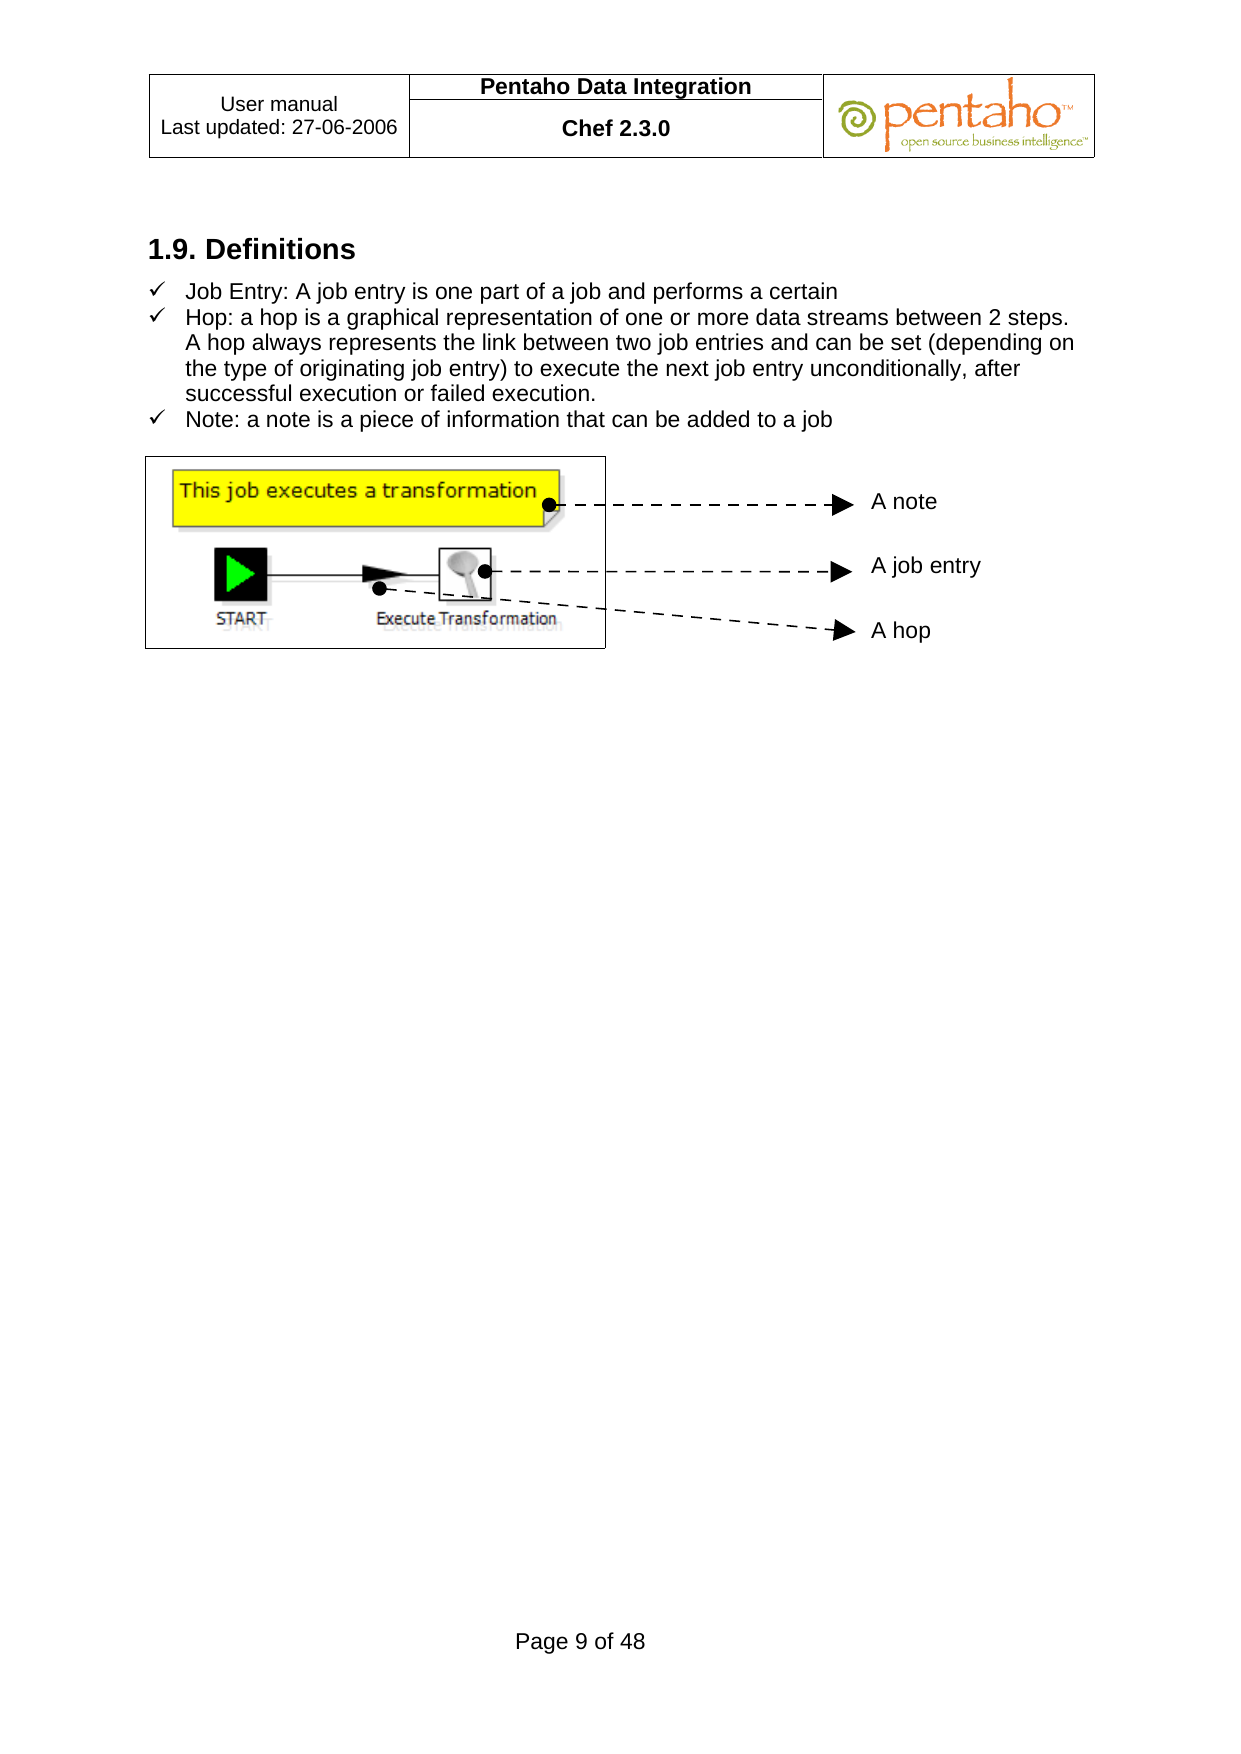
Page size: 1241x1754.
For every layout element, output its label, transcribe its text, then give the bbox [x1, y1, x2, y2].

text A job entry [871, 553, 1062, 578]
list Hop: a hop is a graphical representation of one or more data streams between 2 steps. A hop always represents the link between two job entries and can be set (depending on the type of originating job entry) to execute the next job entry unconditionally, after successful execution or failed execution. [148, 304, 1092, 406]
text A hop [871, 618, 1062, 644]
list Note: a note is a piece of information that can be added to a job [148, 406, 1092, 432]
text A note [871, 489, 1062, 514]
list Job Entry: A job entry is one part of a job and performs a certain [148, 278, 1092, 304]
subtitle Definitions [148, 233, 1092, 266]
